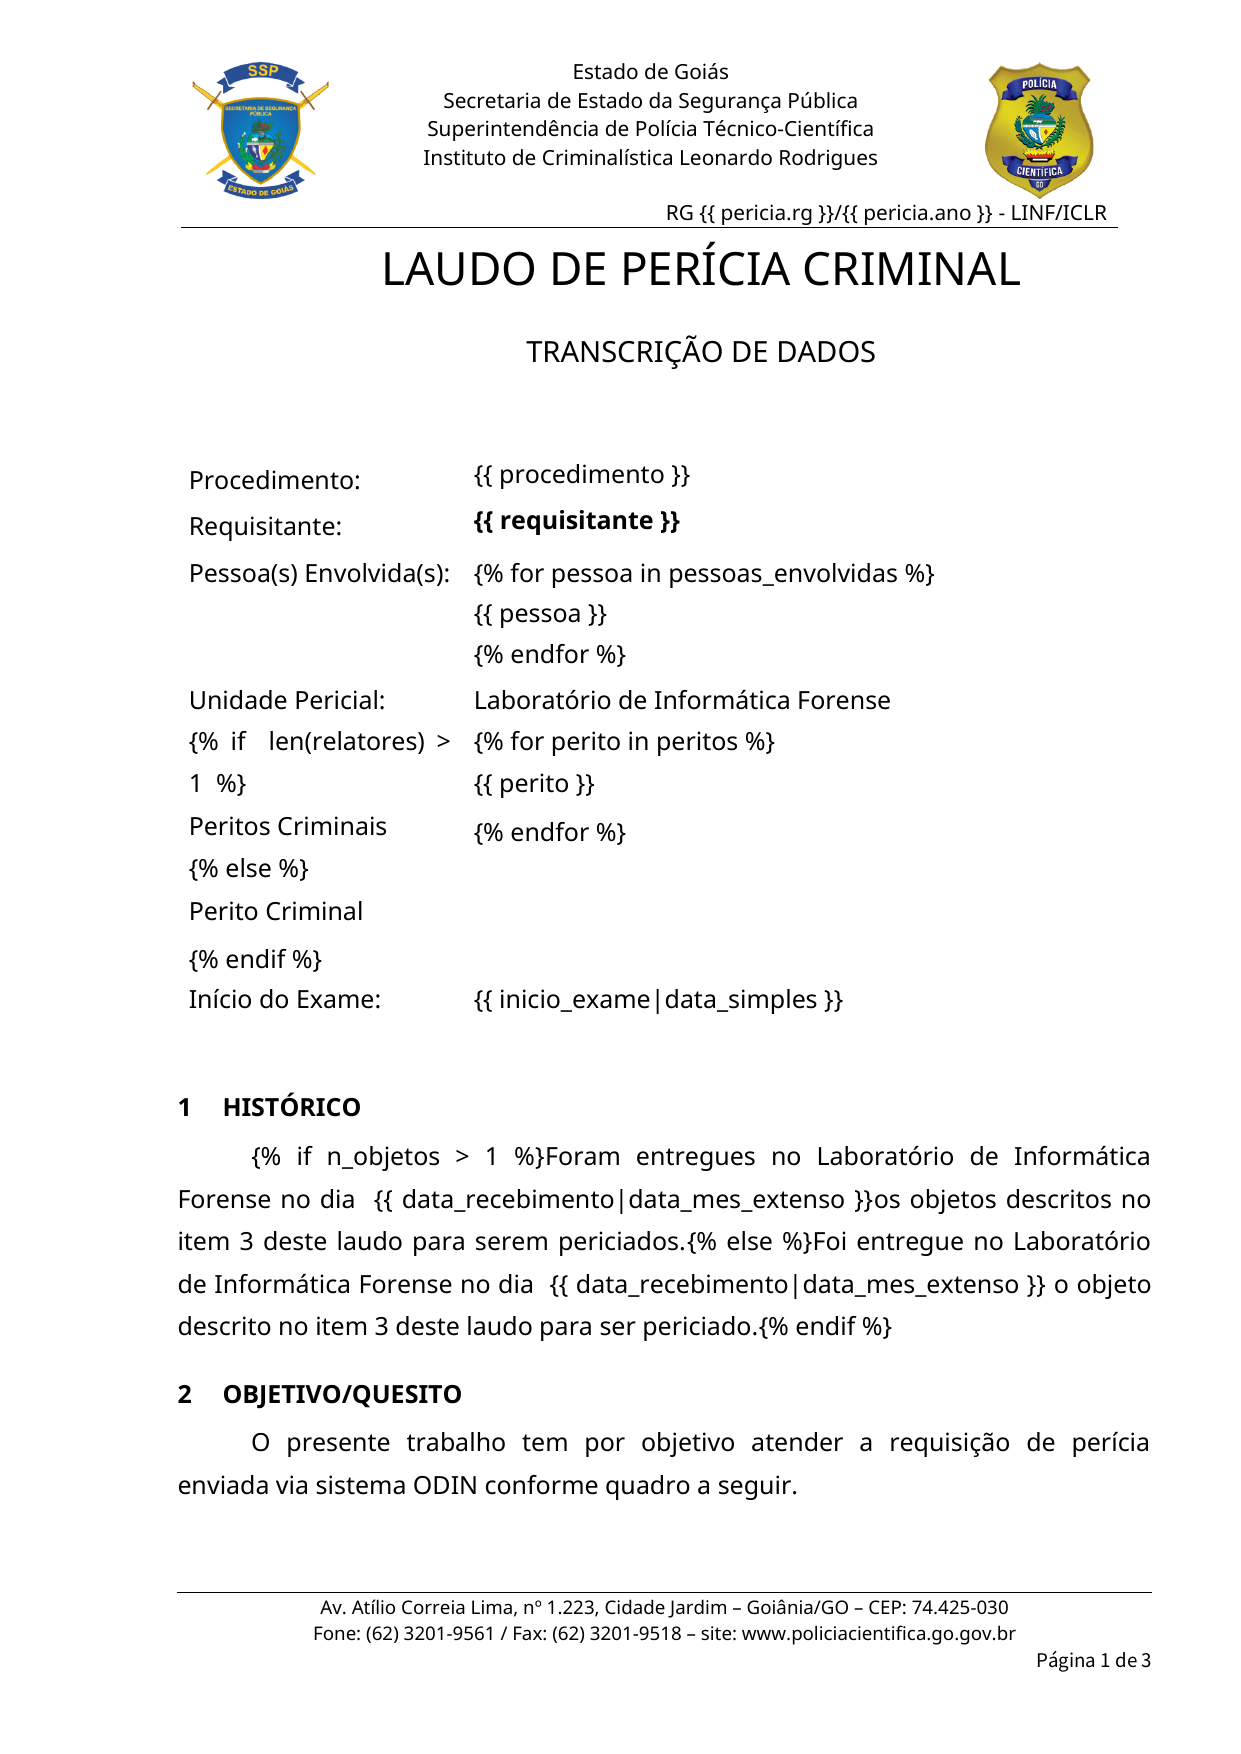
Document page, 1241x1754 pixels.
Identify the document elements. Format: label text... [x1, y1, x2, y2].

table_cell {% for perito in peritos %} {{ perito }} {% endfor %} [462, 723, 1152, 976]
text TRANSCRIÇÃO DE DADOS [177, 331, 1152, 371]
table_cell Pessoa(s) Envolvida(s): [177, 549, 462, 677]
table_cell Requisitante: [177, 503, 462, 549]
picture [985, 62, 1094, 199]
table_cell {{ requisitante }} [462, 503, 1152, 549]
text {% if n_objetos > 1 %}Foram entregues no Laboratório de Informática Forense no dia {{ data_recebimento|data_mes_extenso }}os objetos descritos no item 3 deste laudo para serem periciados.{% else %}Foi entregue no Laboratório de Informática Forense no dia {{ data_recebimento|data_mes_extenso }} o objeto descrito no item 3 deste laudo para ser periciado.{% endif %} [177, 1139, 1152, 1343]
table_header Procedimento: [177, 456, 462, 503]
text O presente trabalho tem por objetivo atender a requisição de perícia enviada via sistema ODIN conforme quadro a seguir. [177, 1425, 1152, 1502]
picture [192, 62, 329, 199]
table_cell Laboratório de Informática Forense [462, 677, 1152, 723]
subtitle OBJETIVO/QUESITO [177, 1376, 1152, 1410]
table_header {{ procedimento }} [462, 456, 1152, 503]
table_cell {% for pessoa in pessoas_envolvidas %} {{ pessoa }} {% endfor %} [462, 549, 1152, 677]
table_cell Unidade Pericial: [177, 677, 462, 723]
text LAUDO DE PERÍCIA CRIMINAL [177, 236, 1152, 299]
table_cell {% if len(relatores) > 1 %} Peritos Criminais {% else %} Perito Criminal {% endif %} [177, 723, 462, 976]
subtitle HISTÓRICO [177, 1090, 1152, 1124]
table_cell {{ inicio_exame|data_simples }} [462, 976, 1152, 1022]
table_cell Início do Exame: [177, 976, 462, 1022]
